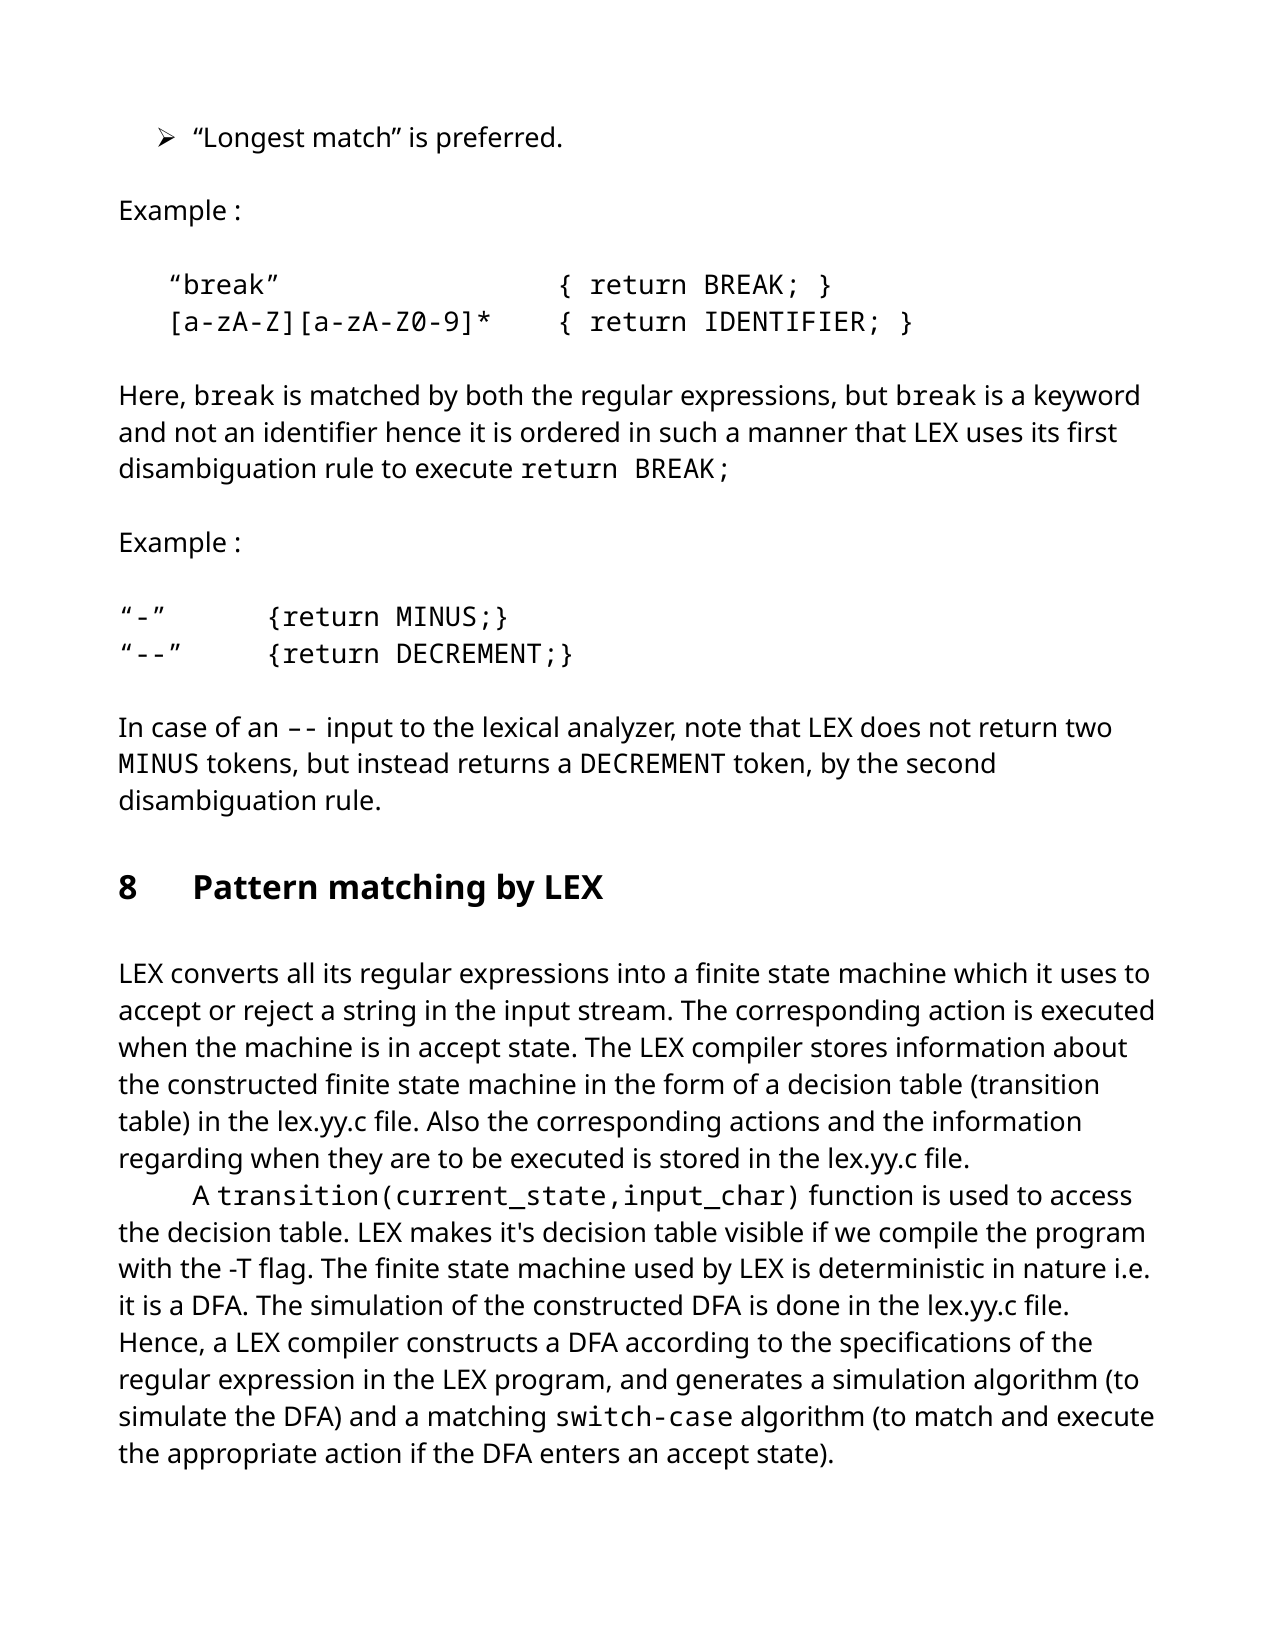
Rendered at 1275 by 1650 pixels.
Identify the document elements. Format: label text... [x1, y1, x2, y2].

text “-” {return MINUS;} [118, 597, 1157, 634]
text 8 Pattern matching by LEX [118, 864, 1157, 909]
text In case of an –- input to the lexical analyzer, note that LEX does not return two MINUS tokens, but instead returns a DECREMENT token, by the second disambiguation rule. [118, 708, 1157, 819]
text LEX converts all its regular expressions into a finite state machine which it uses to accept or reject a string in the input stream. The corresponding action is executed when the machine is in accept state. The LEX compiler stores information about the constructed finite state machine in the form of a decision table (transition table) in the lex.yy.c file. Also the corresponding actions and the information regarding when they are to be executed is stored in the lex.yy.c file. [118, 955, 1157, 1176]
text Example : [118, 524, 1157, 561]
text [a-zA-Z][a-zA-Z0-9]* { return IDENTIFIER; } [118, 302, 1157, 339]
text Here, break is matched by both the regular expressions, but break is a keyword and not an identifier hence it is ordered in such a manner that LEX uses its first disambiguation rule to execute return BREAK; [118, 376, 1157, 487]
text “break” { return BREAK; } [118, 266, 1157, 302]
text “--” {return DECREMENT;} [118, 634, 1157, 671]
text Hence, a LEX compiler constructs a DFA according to the specifications of the regular expression in the LEX program, and generates a simulation algorithm (to simulate the DFA) and a matching switch-case algorithm (to match and execute the appropriate action if the DFA enters an accept state). [118, 1324, 1157, 1471]
list “Longest match” is preferred. [156, 118, 1157, 155]
text A transition(current_state,input_char) function is used to access the decision table. LEX makes it's decision table visible if we compile the program with the -T flag. The finite state machine used by LEX is deterministic in nature i.e. it is a DFA. The simulation of the constructed DFA is done in the lex.yy.c file. [118, 1176, 1157, 1324]
text Example : [118, 192, 1157, 229]
